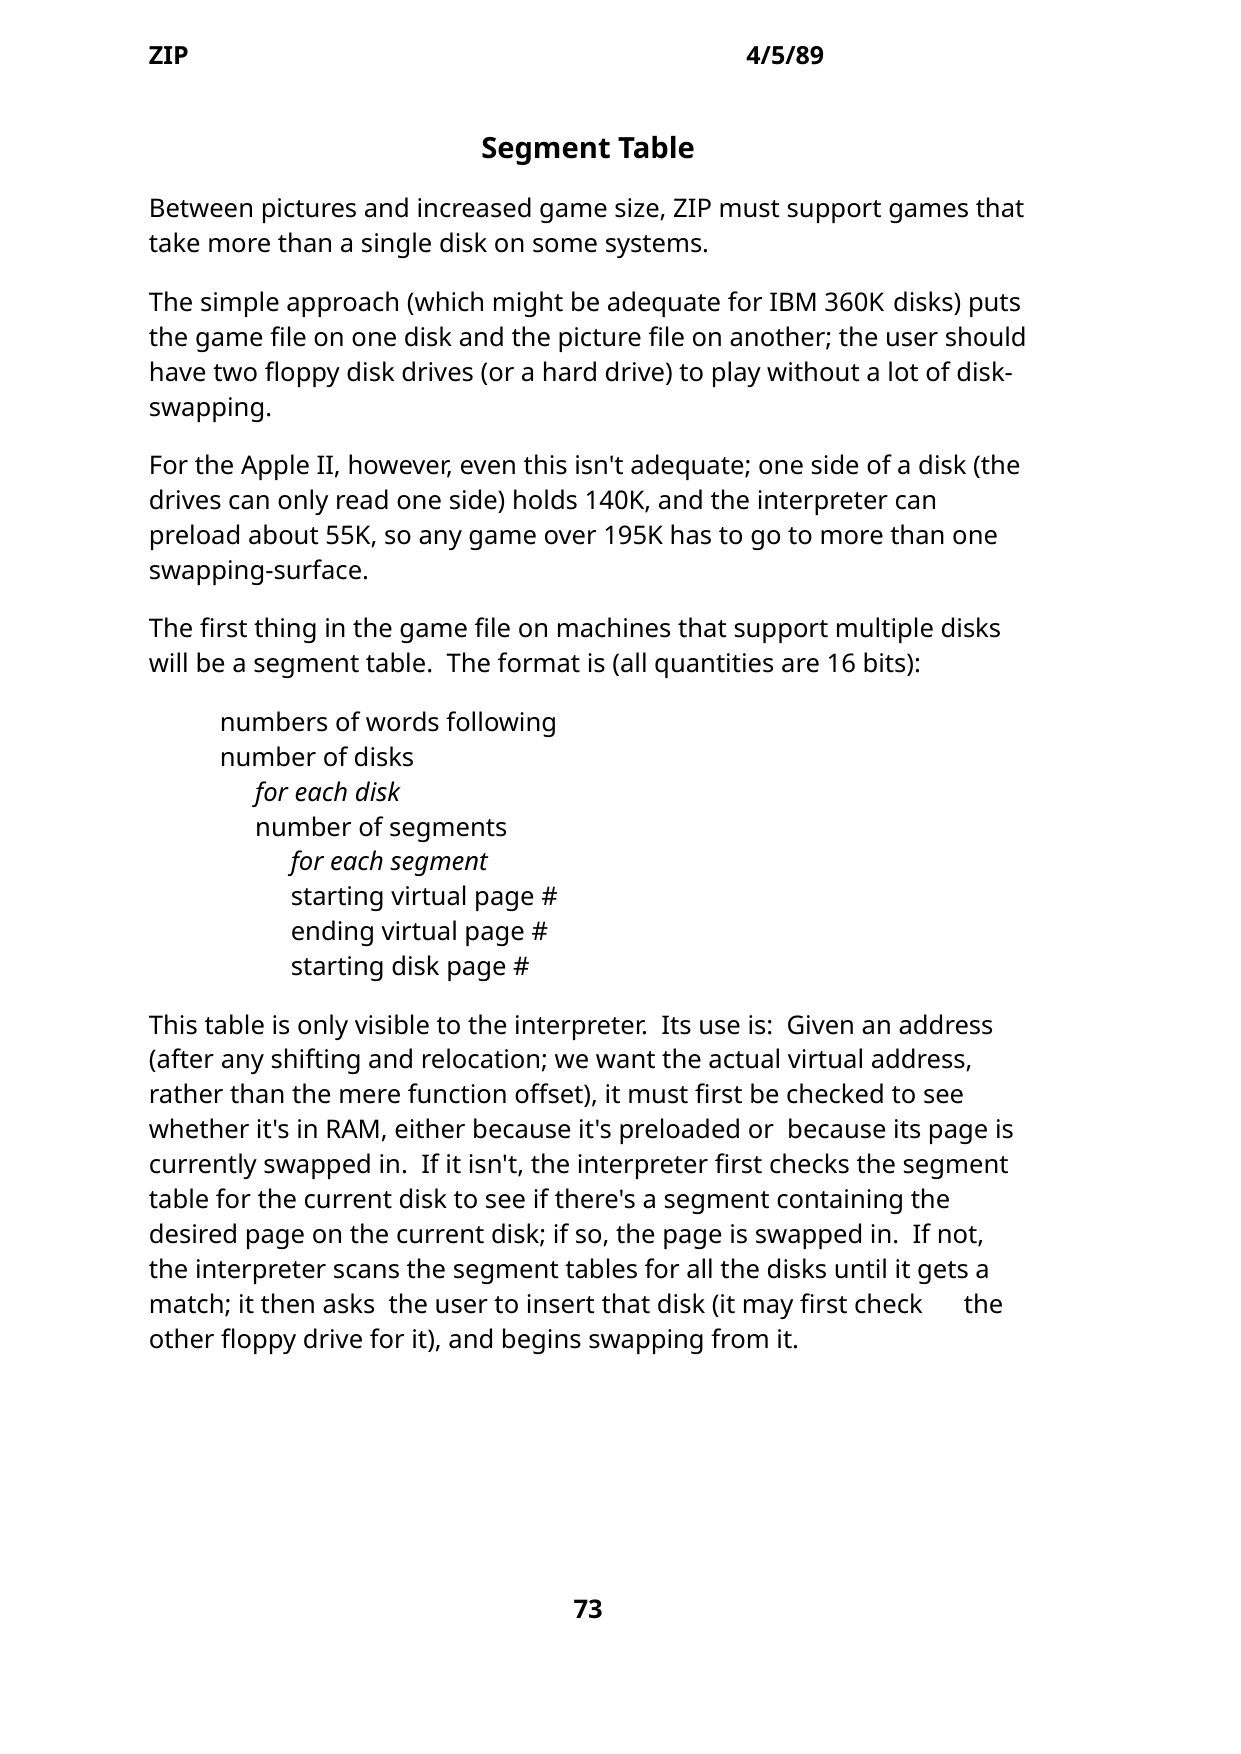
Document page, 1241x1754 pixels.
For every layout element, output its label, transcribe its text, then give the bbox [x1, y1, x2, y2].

text The first thing in the game file on machines that support multiple disks will be a segment table. The format is (all quantities are 16 bits): [149, 610, 1027, 680]
text numbers of words following number of disks for each disk number of segments for each segment starting virtual page # ending virtual page # starting disk page # [149, 704, 1027, 983]
text The simple approach (which might be adequate for IBM 360K disks) puts the game file on one disk and the picture file on another; the user should have two floppy disk drives (or a hard drive) to play without a lot of disk-swapping. [149, 284, 1027, 423]
text For the Apple II, however, even this isn't adequate; one side of a disk (the drives can only read one side) holds 140K, and the interpreter can preload about 55K, so any game over 195K has to go to more than one swapping-surface. [149, 447, 1027, 587]
subtitle Segment Table [149, 127, 1027, 167]
text Between pictures and increased game size, ZIP must support games that take more than a single disk on some systems. [149, 191, 1027, 260]
text This table is only visible to the interpreter. Its use is: Given an address (after any shifting and relocation; we want the actual virtual address, rather than the mere function offset), it must first be checked to see whether it's in RAM, either because it's preloaded or because its page is currently swapped in. If it isn't, the interpreter first checks the segment table for the current disk to see if there's a segment containing the desired page on the current disk; if so, the page is swapped in. If not, the interpreter scans the segment tables for all the disks until it gets a match; it then asks the user to insert that disk (it may first check the other floppy drive for it), and begins swapping from it. [149, 1007, 1027, 1356]
